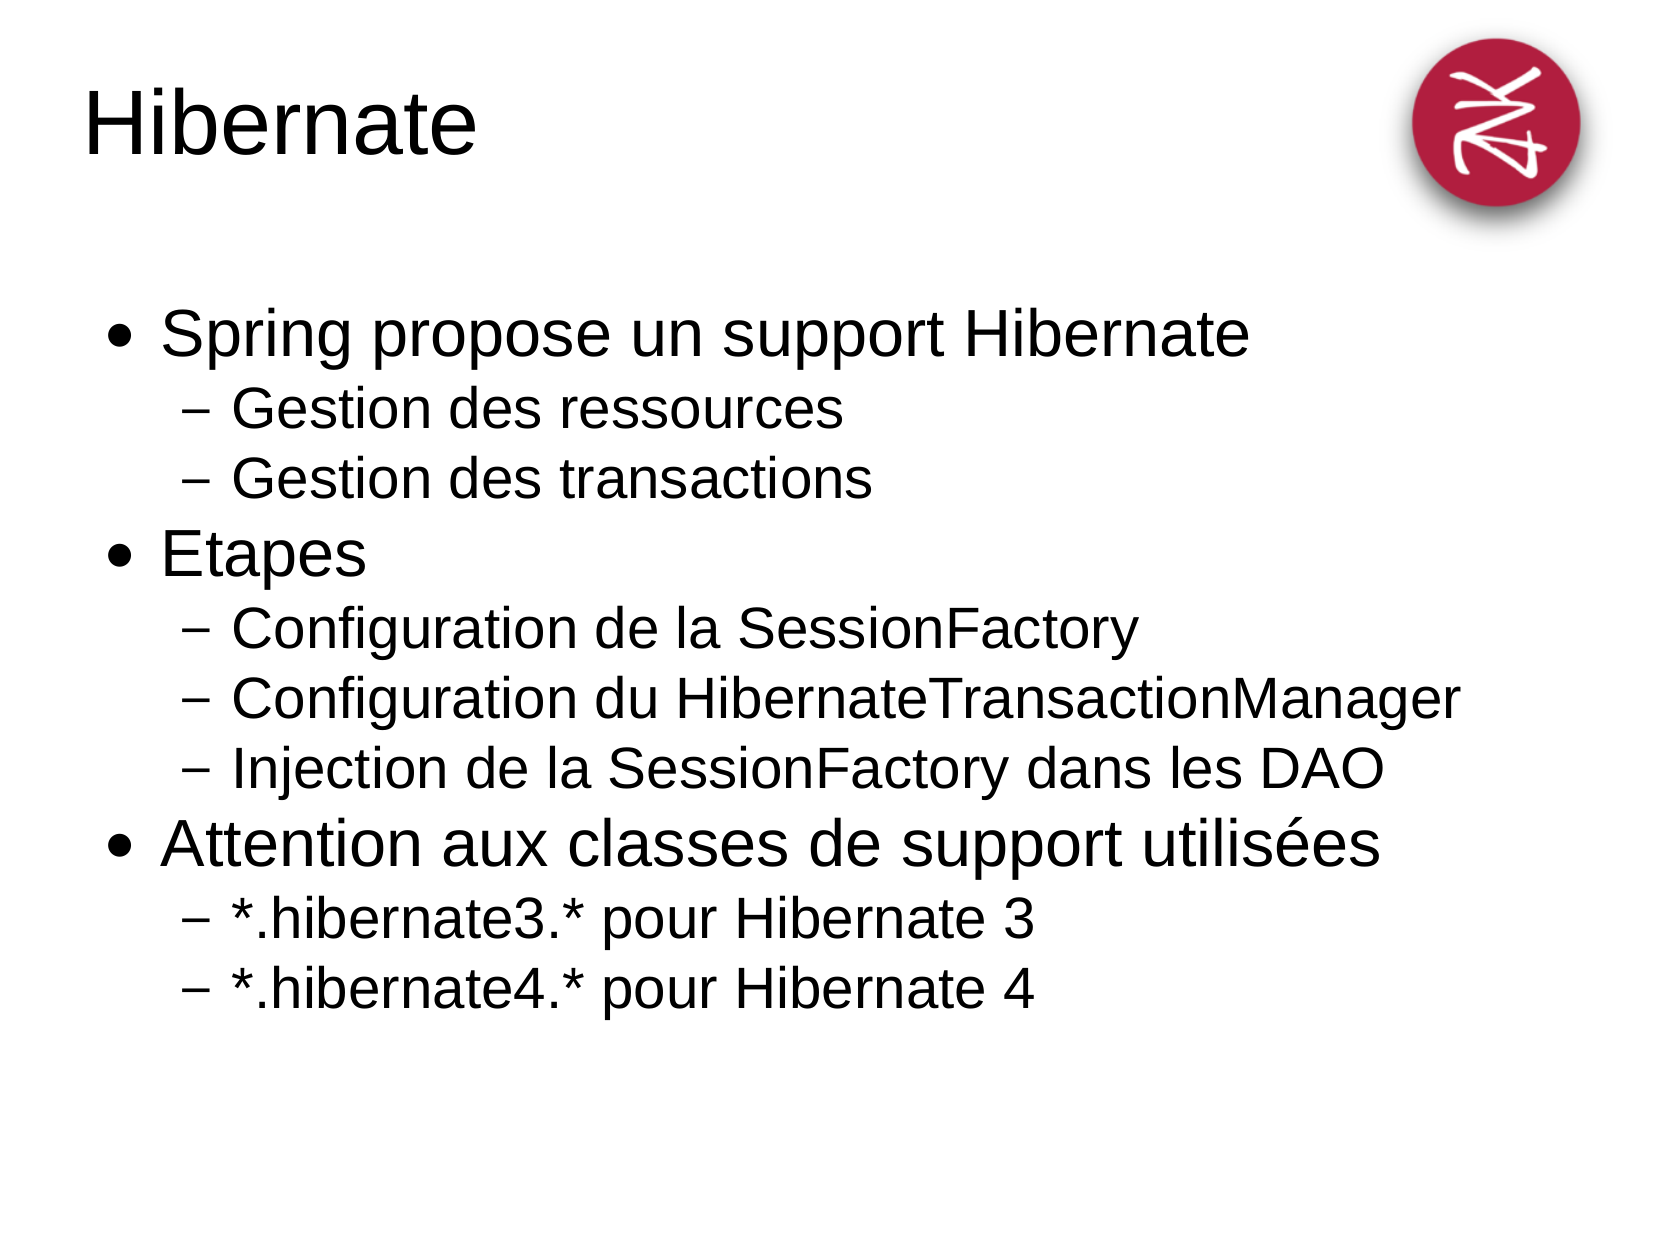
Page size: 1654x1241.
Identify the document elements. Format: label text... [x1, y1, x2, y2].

text_box Spring propose un support Hibernate Gestion des ressources Gestion des transactions Etapes Configuration de la SessionFactory Configuration du HibernateTransactionManager Injection de la SessionFactory dans les DAO Attention aux classes de support utilisées *.hibernate3.* pour Hibernate 3 *.hibernate4.* pour Hibernate 4 [90, 290, 1546, 1125]
picture [1374, 13, 1619, 258]
text_box Hibernate [82, 13, 1571, 221]
